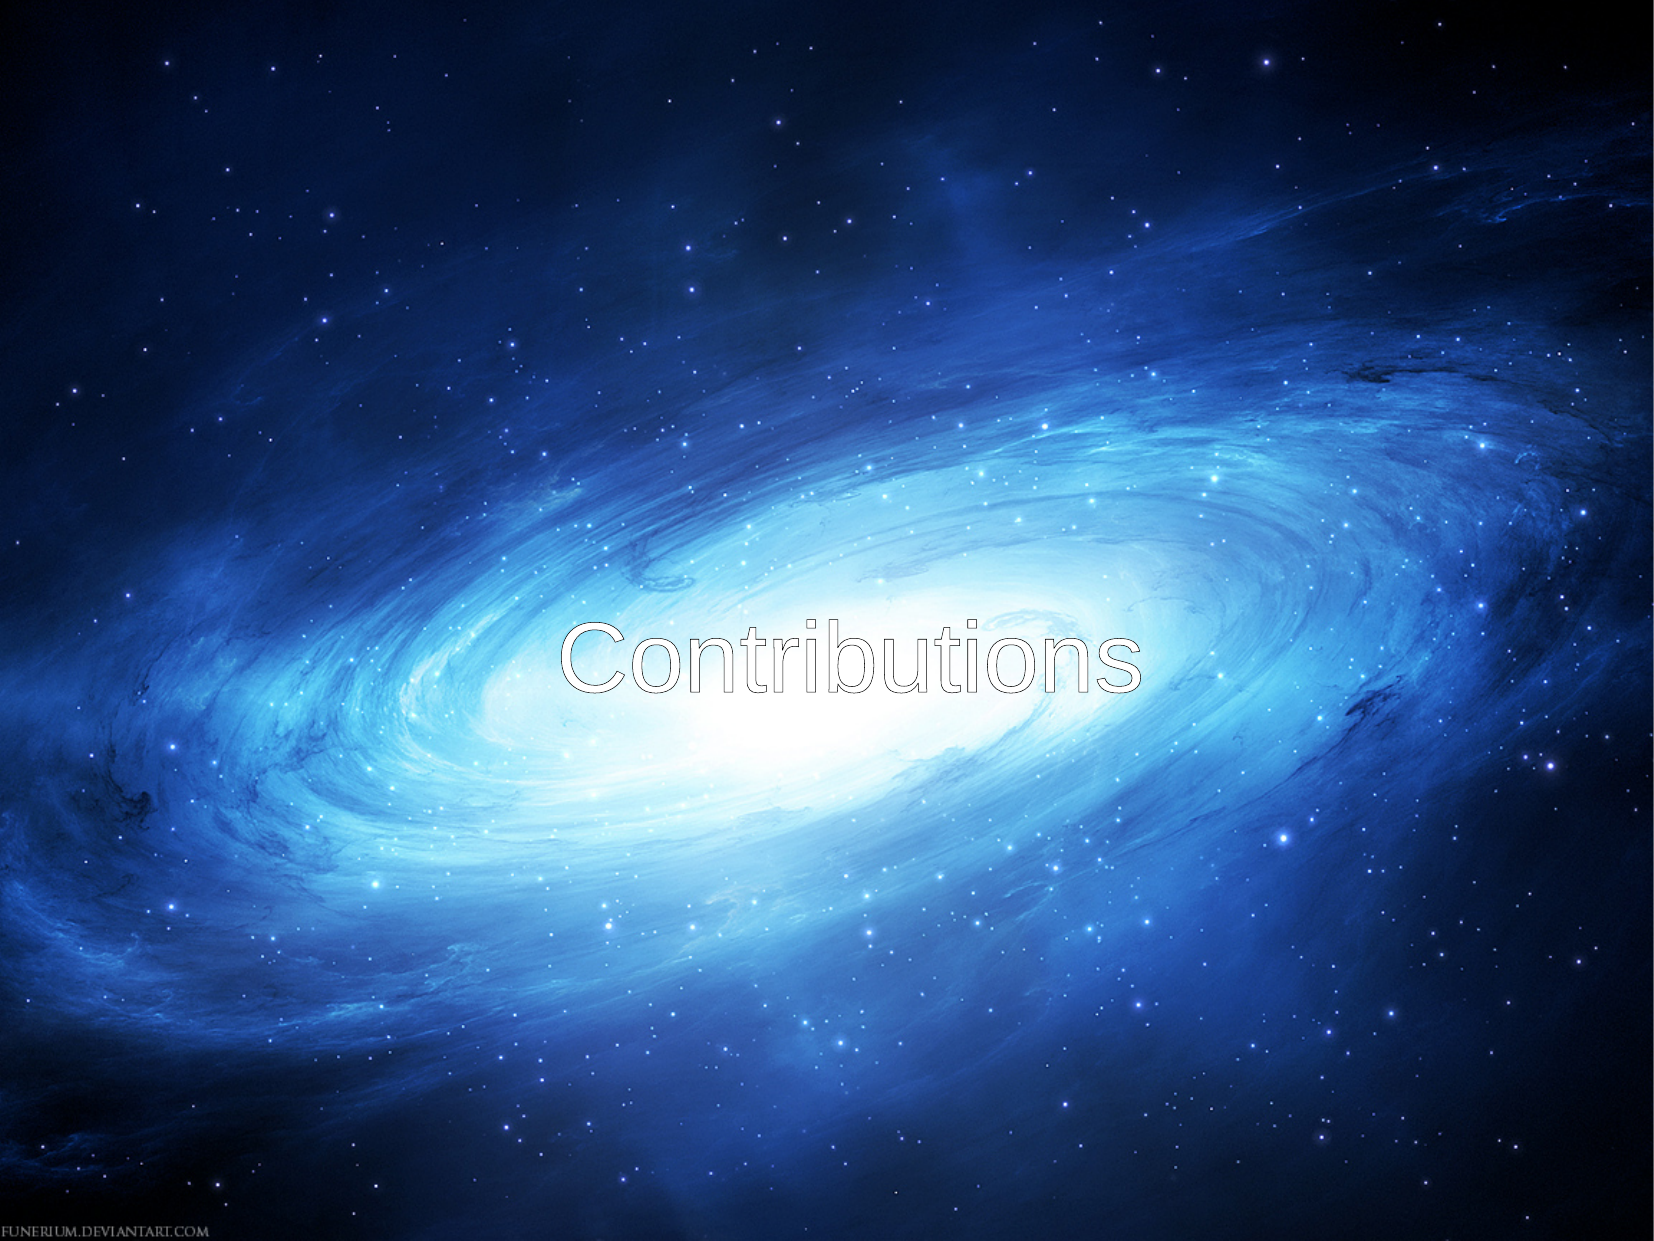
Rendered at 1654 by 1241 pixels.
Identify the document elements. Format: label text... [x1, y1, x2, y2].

subtitle Contributions [106, 265, 1595, 715]
picture [0, 0, 1654, 1241]
